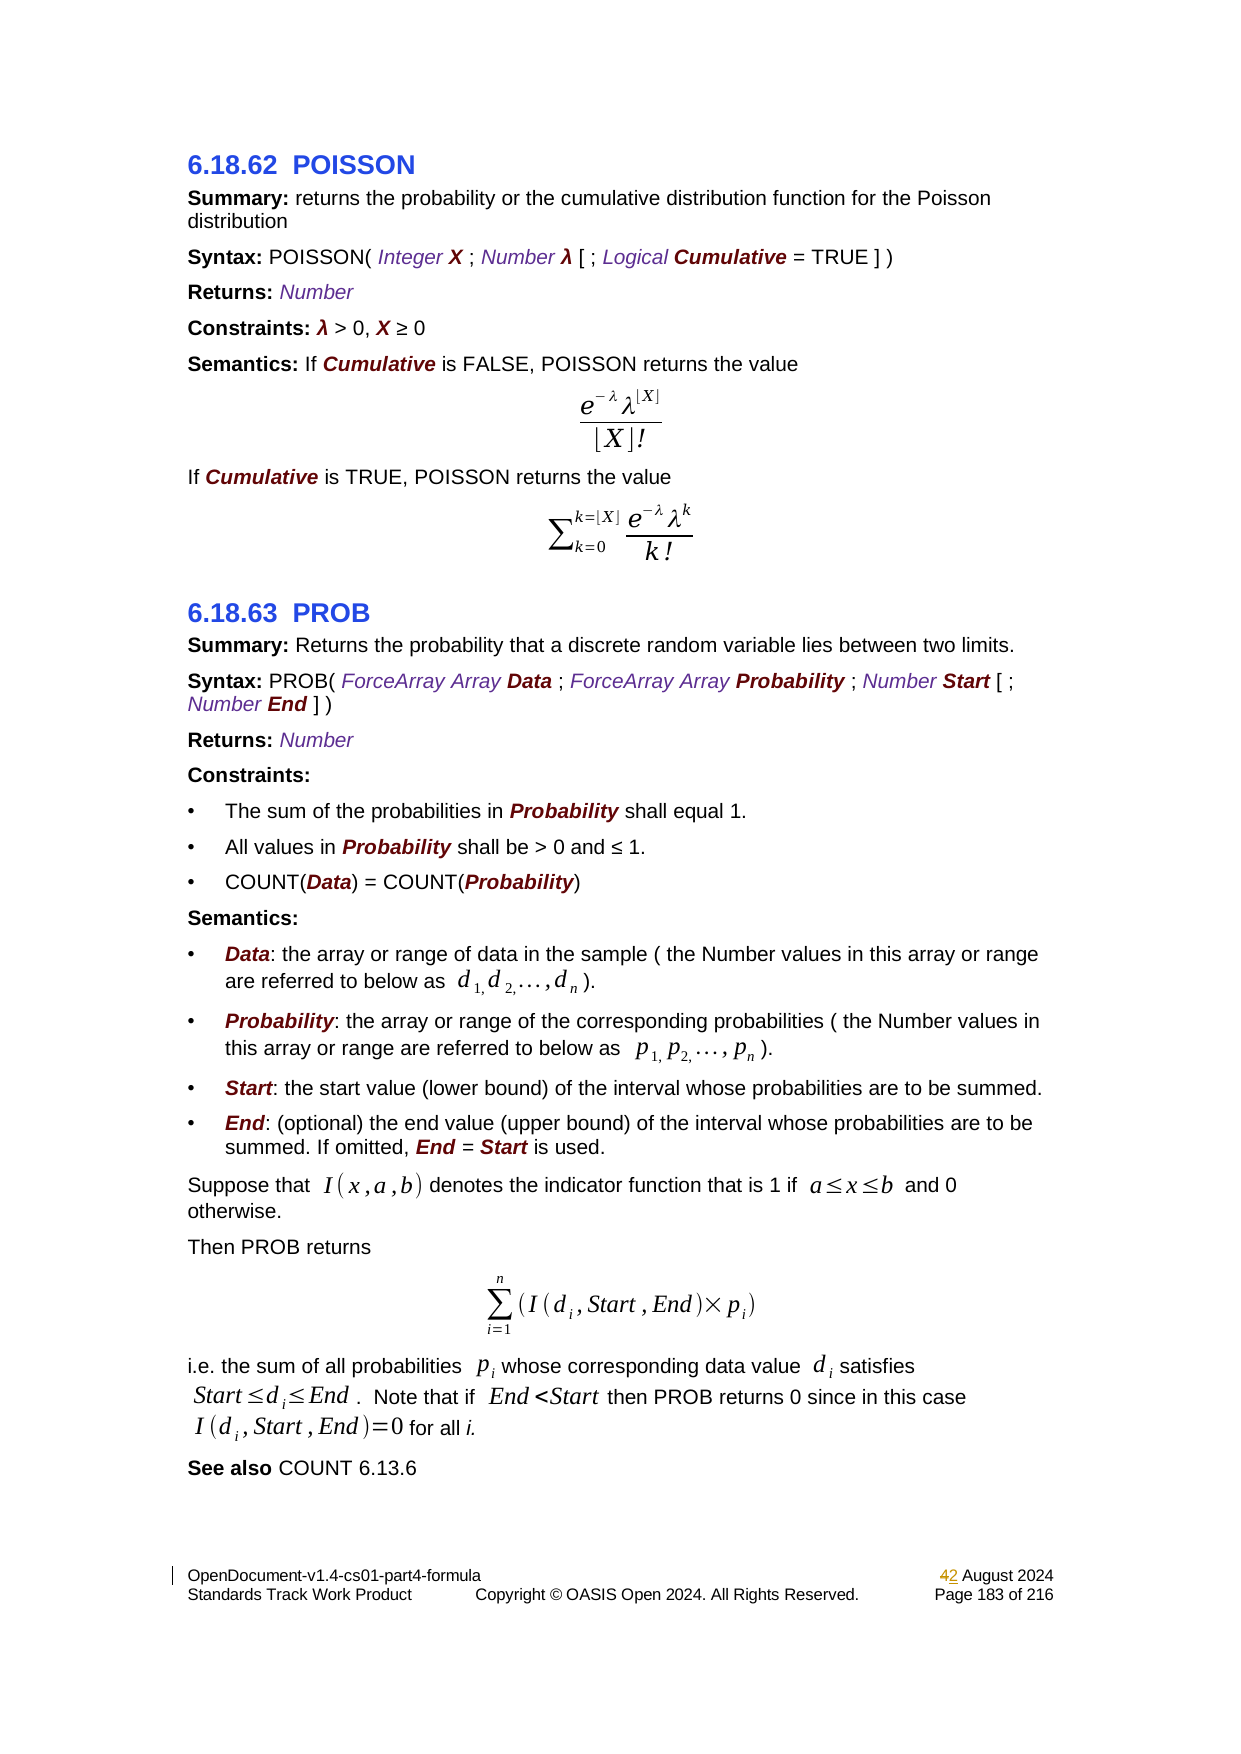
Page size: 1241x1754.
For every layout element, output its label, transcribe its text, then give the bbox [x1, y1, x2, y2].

text Summary: Returns the probability that a discrete random variable lies between two limits. [187, 633, 1053, 657]
text Semantics: If Cumulative is FALSE, POISSON returns the value [187, 352, 1053, 376]
text If Cumulative is TRUE, POISSON returns the value [187, 465, 1053, 489]
list End: (optional) the end value (upper bound) of the interval whose probabilities are to be summed. If omitted, End = Start is used. [187, 1112, 1053, 1159]
list Start: the start value (lower bound) of the interval whose probabilities are to be summed. [187, 1076, 1053, 1099]
text i.e. the sum of all probabilities whose corresponding data value satisfies . Note that if then PROB returns 0 since in this case for all i. [187, 1350, 1053, 1444]
text Returns: Number [187, 728, 1053, 752]
list All values in Probability shall be > 0 and ≤ 1. [187, 835, 1053, 859]
subtitle POISSON [187, 150, 1053, 180]
text Summary: returns the probability or the cumulative distribution function for the Poisson distribution [187, 186, 1053, 233]
text Then PROB returns [187, 1235, 1053, 1259]
text Constraints: λ > 0, X ≥ 0 [187, 316, 1053, 340]
text Semantics: [187, 906, 1053, 930]
list Data: the array or range of data in the sample ( the Number values in this array or range are referred to below as ). [187, 942, 1053, 997]
text Suppose that denotes the indicator function that is 1 if and 0 otherwise. [187, 1171, 1053, 1223]
list The sum of the probabilities in Probability shall equal 1. [187, 799, 1053, 823]
text Constraints: [187, 764, 1053, 787]
text See also COUNT 6.13.6 [187, 1456, 1053, 1480]
list Probability: the array or range of the corresponding probabilities ( the Number values in this array or range are referred to below as ). [187, 1009, 1053, 1064]
list COUNT(Data) = COUNT(Probability) [187, 871, 1053, 894]
text Returns: Number [187, 281, 1053, 304]
text Syntax: PROB( ForceArray Array Data ; ForceArray Array Probability ; Number Start [ ; Number End ] ) [187, 669, 1053, 716]
subtitle PROB [187, 597, 1053, 627]
text Syntax: POISSON( Integer X ; Number λ [ ; Logical Cumulative = TRUE ] ) [187, 245, 1053, 269]
